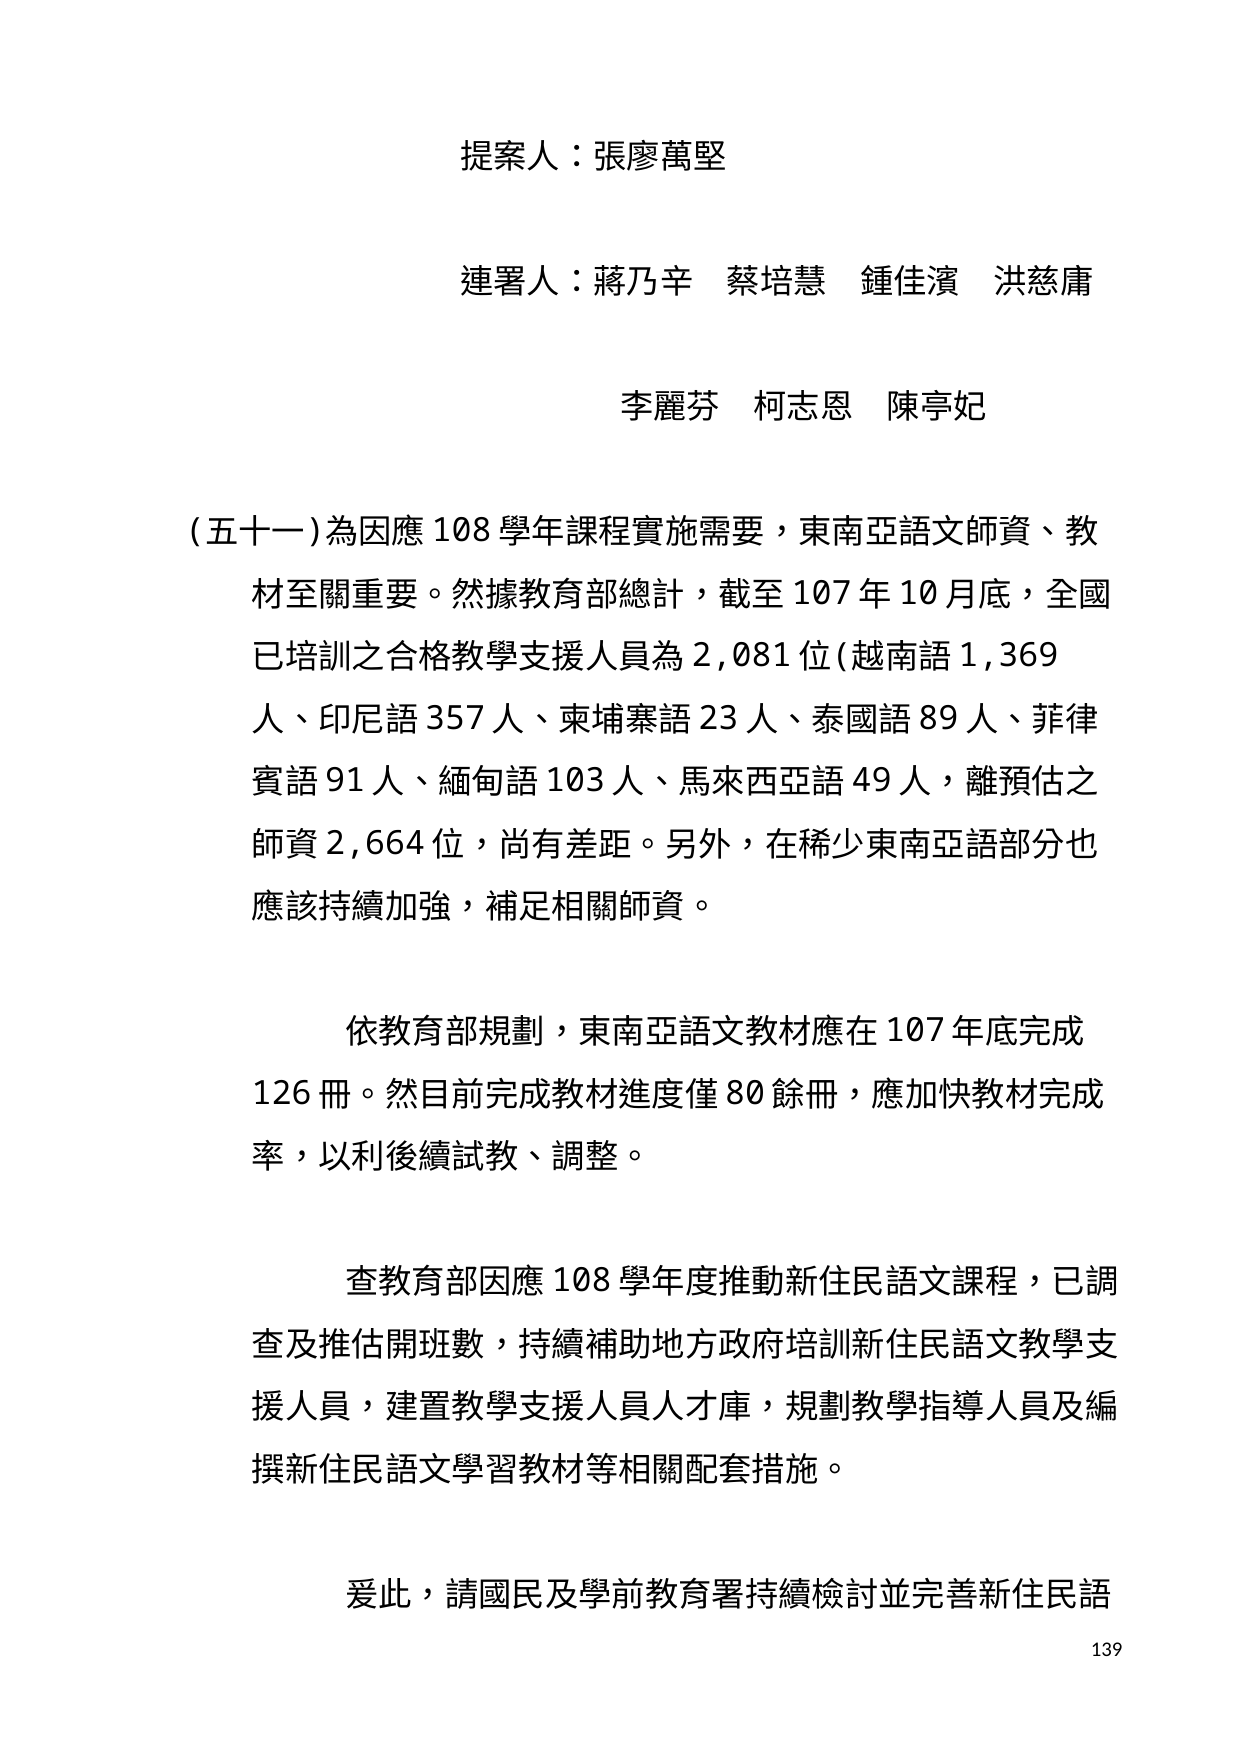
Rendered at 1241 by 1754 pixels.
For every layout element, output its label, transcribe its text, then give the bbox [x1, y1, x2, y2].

text 依教育部規劃，東南亞語文教材應在107年底完成126冊。然目前完成教材進度僅80餘冊，應加快教材完成率，以利後續試教、調整。 [185, 987, 1122, 1175]
text (五十一)為因應108學年課程實施需要，東南亞語文師資、教材至關重要。然據教育部總計，截至107年10月底，全國已培訓之合格教學支援人員為2,081位(越南語1,369人、印尼語357人、柬埔寨語23人、泰國語89人、菲律賓語91人、緬甸語103人、馬來西亞語49人，離預估之師資2,664位，尚有差距。另外，在稀少東南亞語部分也應該持續加強，補足相關師資。 [185, 487, 1122, 925]
text 提案人：張廖萬堅 [460, 112, 1122, 175]
text 查教育部因應108學年度推動新住民語文課程，已調查及推估開班數，持續補助地方政府培訓新住民語文教學支援人員，建置教學支援人員人才庫，規劃教學指導人員及編撰新住民語文學習教材等相關配套措施。 [185, 1237, 1122, 1487]
text 爰此，請國民及學前教育署持續檢討並完善新住民語 [185, 1550, 1122, 1612]
text 李麗芬 柯志恩 陳亭妃 [460, 362, 1122, 425]
text 連署人：蔣乃辛 蔡培慧 鍾佳濱 洪慈庸 [460, 237, 1122, 300]
